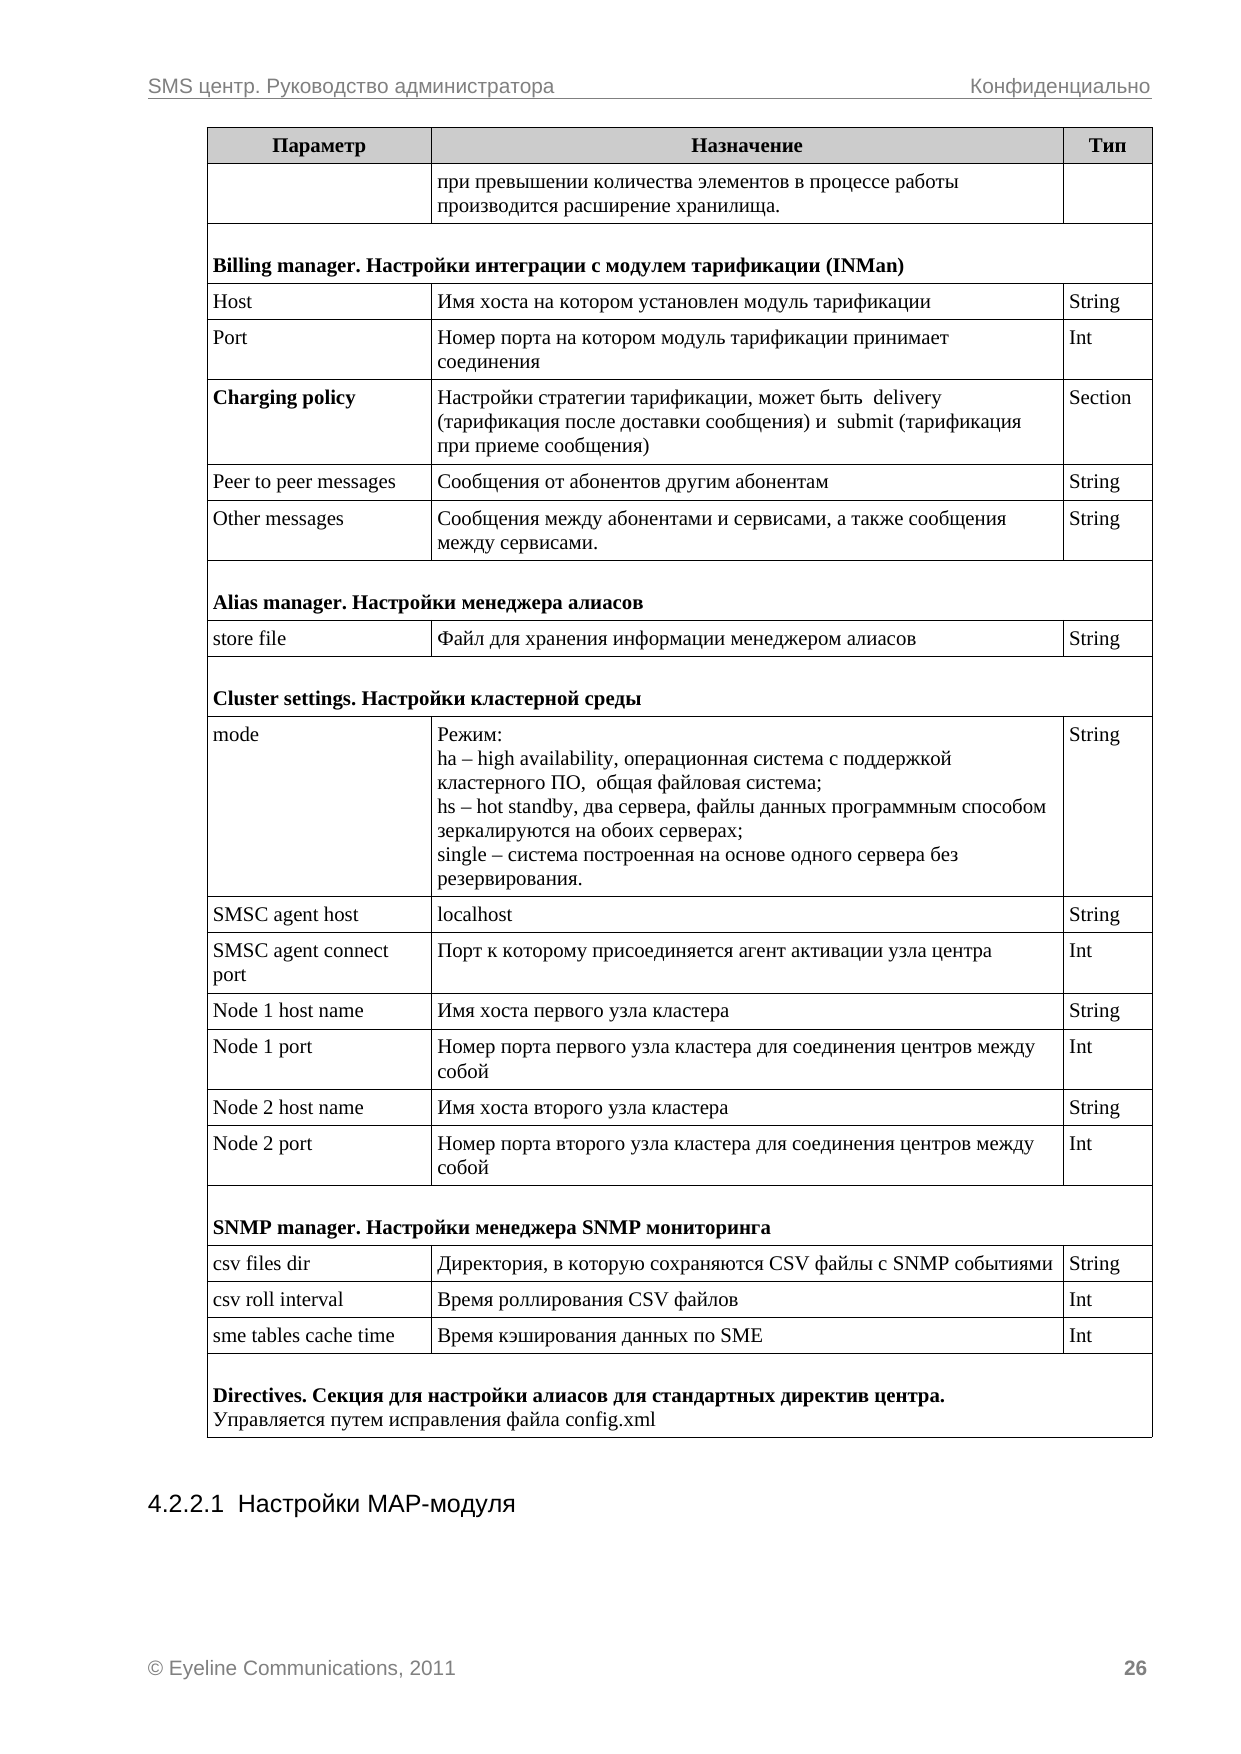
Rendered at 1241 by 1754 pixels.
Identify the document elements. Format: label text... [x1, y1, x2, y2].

table_cell Alias manager. Настройки менеджера алиасов [208, 561, 1152, 620]
table_cell Номер порта второго узла кластера для соединения центров между собой [432, 1126, 1063, 1185]
table_cell Int [1064, 933, 1152, 992]
table_cell Номер порта первого узла кластера для соединения центров между собой [432, 1030, 1063, 1088]
table_cell sme tables cache time [208, 1318, 431, 1353]
table_cell String [1064, 284, 1152, 319]
table_cell Номер порта на котором модуль тарификации принимает соединения [432, 320, 1063, 379]
table_cell Время кэширования данных по SME [432, 1318, 1063, 1353]
table_cell store file [208, 621, 431, 656]
table_cell Имя хоста второго узла кластера [432, 1090, 1063, 1124]
table_cell Имя хоста на котором установлен модуль тарификации [432, 284, 1063, 319]
table_cell Host [208, 284, 431, 319]
table_cell [208, 164, 431, 223]
table_cell String [1064, 897, 1152, 932]
table_cell Node 1 port [208, 1030, 431, 1088]
subtitle Настройки MAP-модуля [148, 1488, 1152, 1517]
table_cell csv roll interval [208, 1282, 431, 1317]
table_cell SMSC agent host [208, 897, 431, 932]
table_cell Int [1064, 1030, 1152, 1088]
table_cell String [1064, 501, 1152, 559]
table_cell Cluster settings. Настройки кластерной среды [208, 657, 1152, 716]
table_cell Режим: ha – high availability, операционная система с поддержкой кластерного ПО, общая файловая система; hs – hot standby, два сервера, файлы данных программным способом зеркалируются на обоих серверах; single – система построенная на основе одного сервера без резервирования. [432, 717, 1063, 896]
table_cell mode [208, 717, 431, 896]
table_cell String [1064, 717, 1152, 896]
table_cell String [1064, 994, 1152, 1028]
table_cell при превышении количества элементов в процессе работы производится расширение хранилища. [432, 164, 1063, 223]
table_cell Section [1064, 380, 1152, 463]
table_cell Int [1064, 1318, 1152, 1353]
table_cell Peer to peer messages [208, 465, 431, 499]
table_cell Файл для хранения информации менеджером алиасов [432, 621, 1063, 656]
table_cell SNMP manager. Настройки менеджера SNMP мониторинга [208, 1186, 1152, 1245]
table_cell Node 2 host name [208, 1090, 431, 1124]
table_header Тип [1064, 128, 1152, 163]
table_cell Директория, в которую сохраняются CSV файлы с SNMP событиями [432, 1246, 1063, 1281]
table_cell csv files dir [208, 1246, 431, 1281]
table_cell Node 2 port [208, 1126, 431, 1185]
table_cell String [1064, 465, 1152, 499]
table_cell Charging policy [208, 380, 431, 463]
table_cell Directives. Секция для настройки алиасов для стандартных директив центра. Управляется путем исправления файла config.xml [208, 1354, 1152, 1437]
table_cell Port [208, 320, 431, 379]
table_cell Время роллирования CSV файлов [432, 1282, 1063, 1317]
table_cell Порт к которому присоединяется агент активации узла центра [432, 933, 1063, 992]
table_cell localhost [432, 897, 1063, 932]
table_cell Int [1064, 320, 1152, 379]
table_cell Настройки стратегии тарификации, может быть delivery (тарификация после доставки сообщения) и submit (тарификация при приеме сообщения) [432, 380, 1063, 463]
table_header Параметр [208, 128, 431, 163]
table_cell String [1064, 621, 1152, 656]
table_cell Сообщения от абонентов другим абонентам [432, 465, 1063, 499]
table_cell Node 1 host name [208, 994, 431, 1028]
table_header Назначение [432, 128, 1063, 163]
table_cell Сообщения между абонентами и сервисами, а также сообщения между сервисами. [432, 501, 1063, 559]
table_cell Int [1064, 1282, 1152, 1317]
table_cell Int [1064, 1126, 1152, 1185]
table_cell Billing manager. Настройки интеграции с модулем тарификации (INMan) [208, 224, 1152, 283]
table_cell String [1064, 1246, 1152, 1281]
table_cell Имя хоста первого узла кластера [432, 994, 1063, 1028]
table_cell [1064, 164, 1152, 223]
table_cell Other messages [208, 501, 431, 559]
table_cell String [1064, 1090, 1152, 1124]
table_cell SMSC agent connect port [208, 933, 431, 992]
